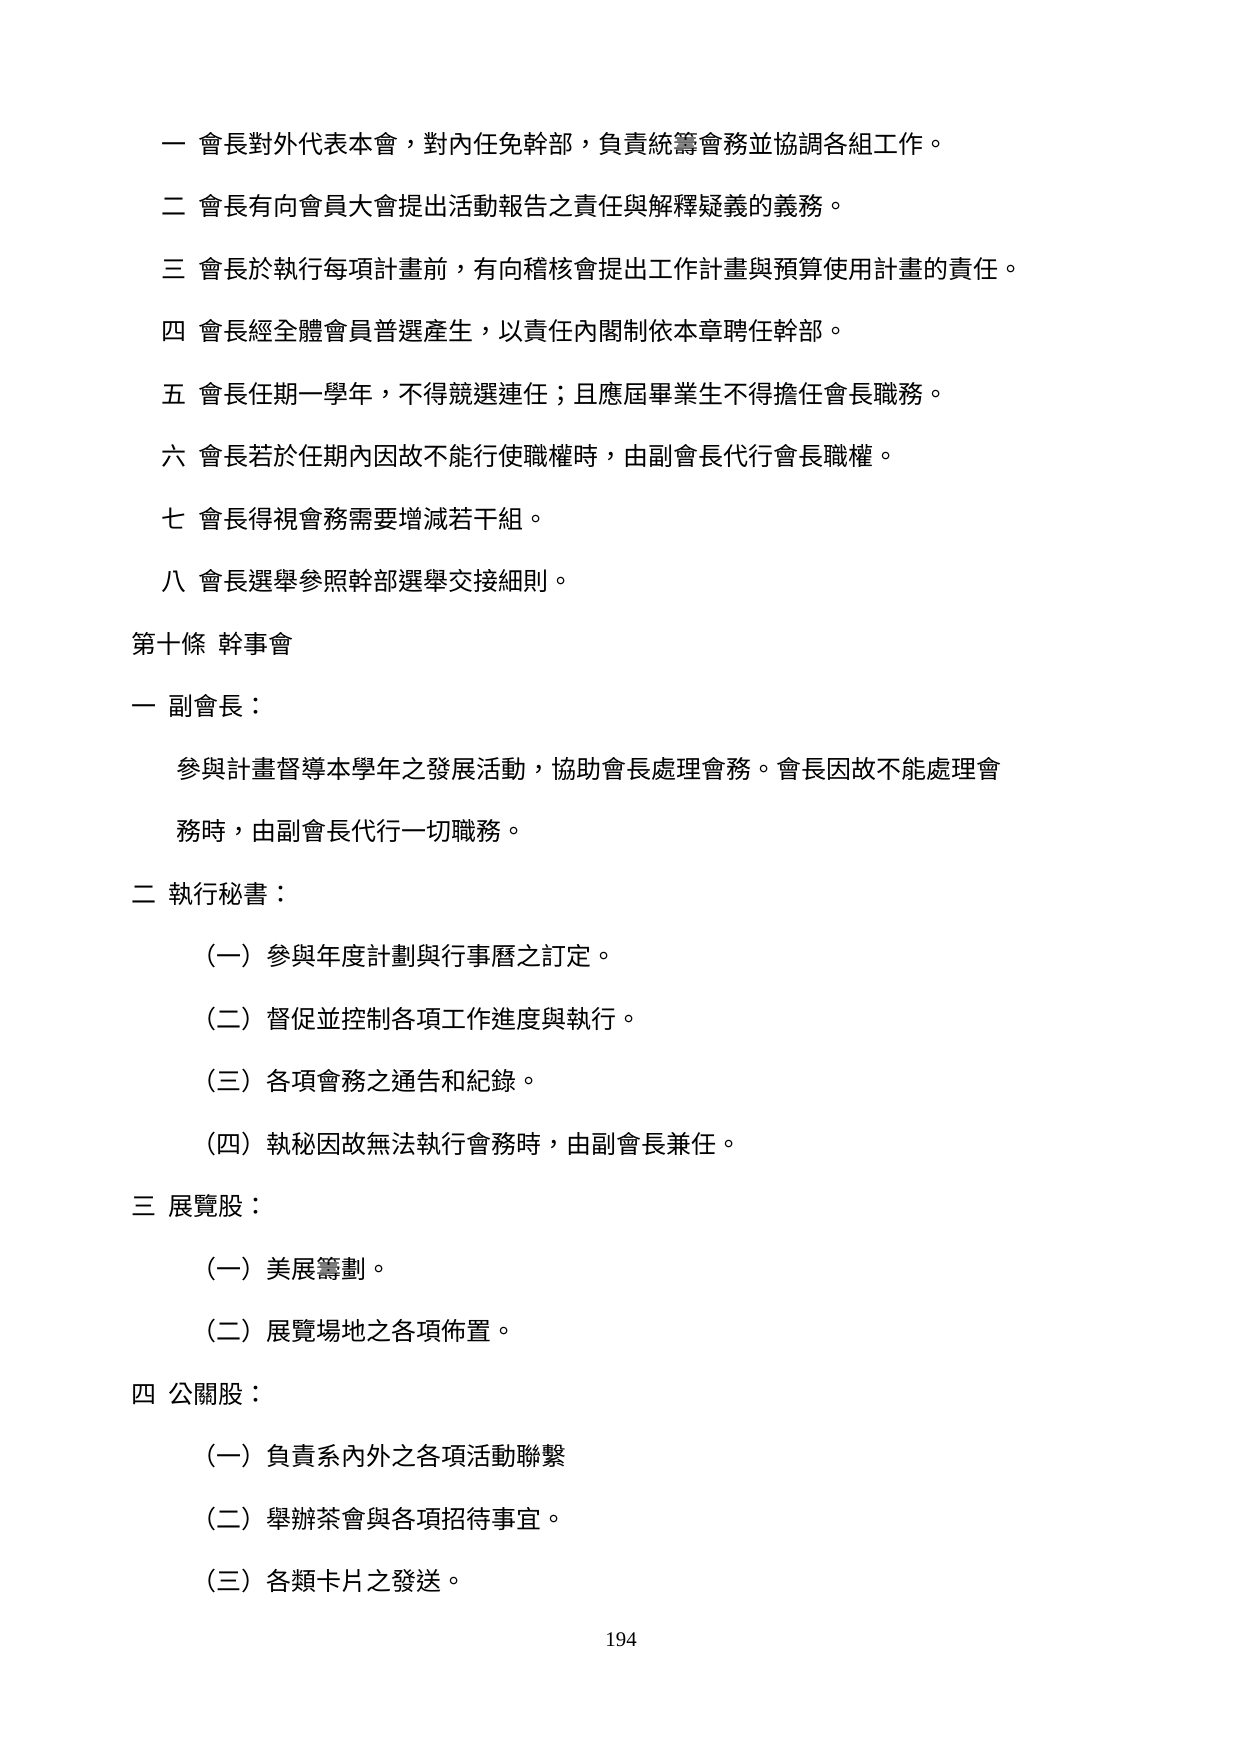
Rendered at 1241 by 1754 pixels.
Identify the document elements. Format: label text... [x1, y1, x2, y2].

text 務時，由副會長代行一切職務。 [131, 788, 1110, 851]
text 二 會長有向會員大會提出活動報告之責任與解釋疑義的義務。 [131, 163, 1110, 226]
text （三）各類卡片之發送。 [131, 1538, 1110, 1601]
text 四 公關股： [131, 1351, 1110, 1413]
text 參與計畫督導本學年之發展活動，協助會長處理會務。會長因故不能處理會 [131, 726, 1110, 788]
text （二）展覽場地之各項佈置。 [131, 1288, 1110, 1351]
text （一）美展籌劃。 [131, 1226, 1110, 1288]
text 一 副會長： [131, 663, 1110, 726]
text （三）各項會務之通告和紀錄。 [131, 1038, 1110, 1101]
text 三 會長於執行每項計畫前，有向稽核會提出工作計畫與預算使用計畫的責任。 [131, 226, 1110, 288]
text （二）督促並控制各項工作進度與執行。 [131, 976, 1110, 1038]
text 五 會長任期一學年，不得競選連任；且應屆畢業生不得擔任會長職務。 [131, 351, 1110, 413]
text 二 執行秘書： [131, 851, 1110, 913]
text （四）執秘因故無法執行會務時，由副會長兼任。 [131, 1101, 1110, 1163]
text 七 會長得視會務需要增減若干組。 [131, 476, 1110, 538]
text （二）舉辦茶會與各項招待事宜。 [131, 1476, 1110, 1538]
text 一 會長對外代表本會，對內任免幹部，負責統籌會務並協調各組工作。 [131, 101, 1110, 163]
text （一）負責系內外之各項活動聯繫 [131, 1413, 1110, 1476]
text 四 會長經全體會員普選產生，以責任內閣制依本章聘任幹部。 [131, 288, 1110, 351]
text 六 會長若於任期內因故不能行使職權時，由副會長代行會長職權。 [131, 413, 1110, 476]
text 八 會長選舉參照幹部選舉交接細則。 [131, 538, 1110, 601]
text （一）參與年度計劃與行事曆之訂定。 [131, 913, 1110, 976]
text 三 展覽股： [131, 1163, 1110, 1226]
text 第十條 幹事會 [131, 601, 1110, 663]
